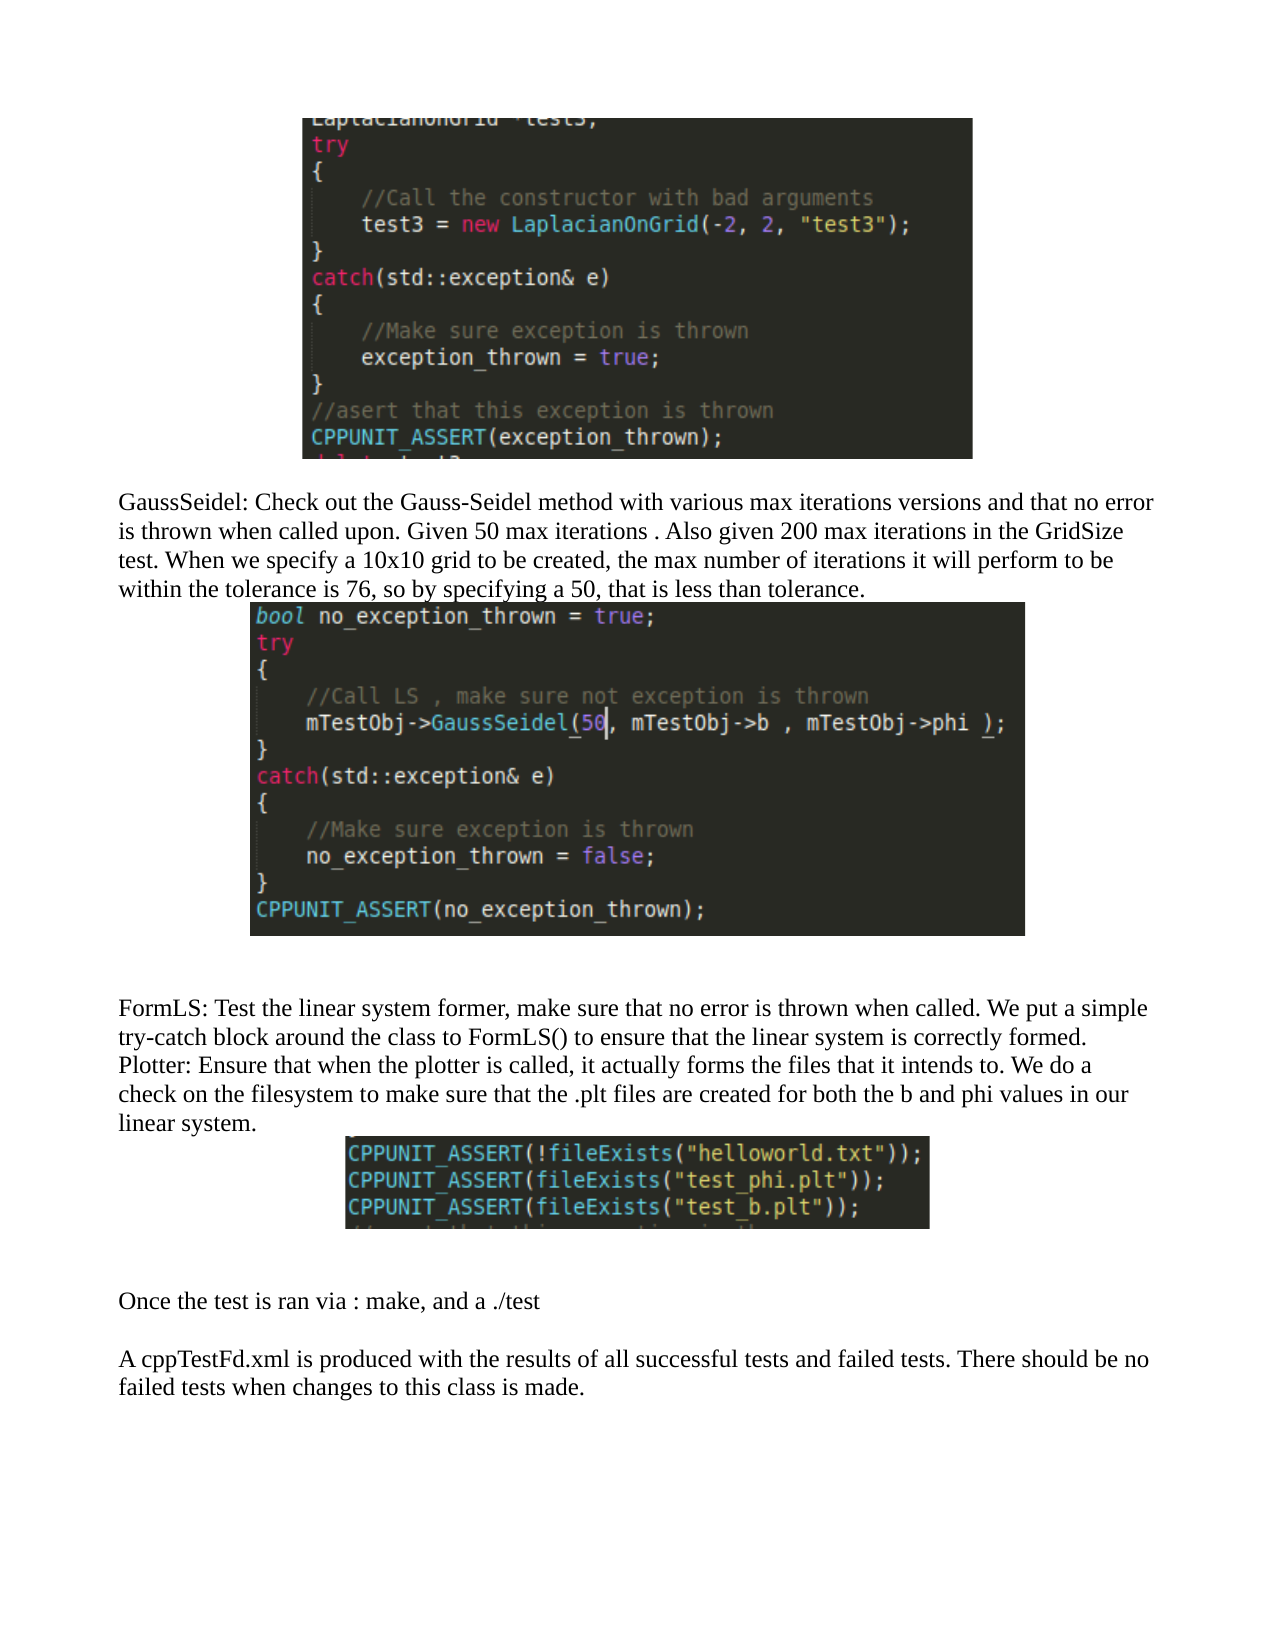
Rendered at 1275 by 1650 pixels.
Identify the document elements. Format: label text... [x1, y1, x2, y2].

text FormLS: Test the linear system former, make sure that no error is thrown when called. We put a simple try-catch block around the class to FormLS() to ensure that the linear system is correctly formed. [118, 993, 1157, 1050]
picture [250, 602, 1025, 936]
picture [302, 118, 973, 459]
text Once the test is ran via : make, and a ./test [118, 1286, 1157, 1315]
picture [345, 1136, 930, 1229]
text A cppTestFd.xml is produced with the results of all successful tests and failed tests. There should be no failed tests when changes to this class is made. [118, 1344, 1157, 1401]
text Plotter: Ensure that when the plotter is called, it actually forms the files that it intends to. We do a check on the filesystem to make sure that the .plt files are created for both the b and phi values in our linear system. [118, 1050, 1157, 1137]
text GaussSeidel: Check out the Gauss-Seidel method with various max iterations versions and that no error is thrown when called upon. Given 50 max iterations . Also given 200 max iterations in the GridSize test. When we specify a 10x10 grid to be created, the max number of iterations it will perform to be within the tolerance is 76, so by specifying a 50, that is less than tolerance. [118, 487, 1157, 602]
